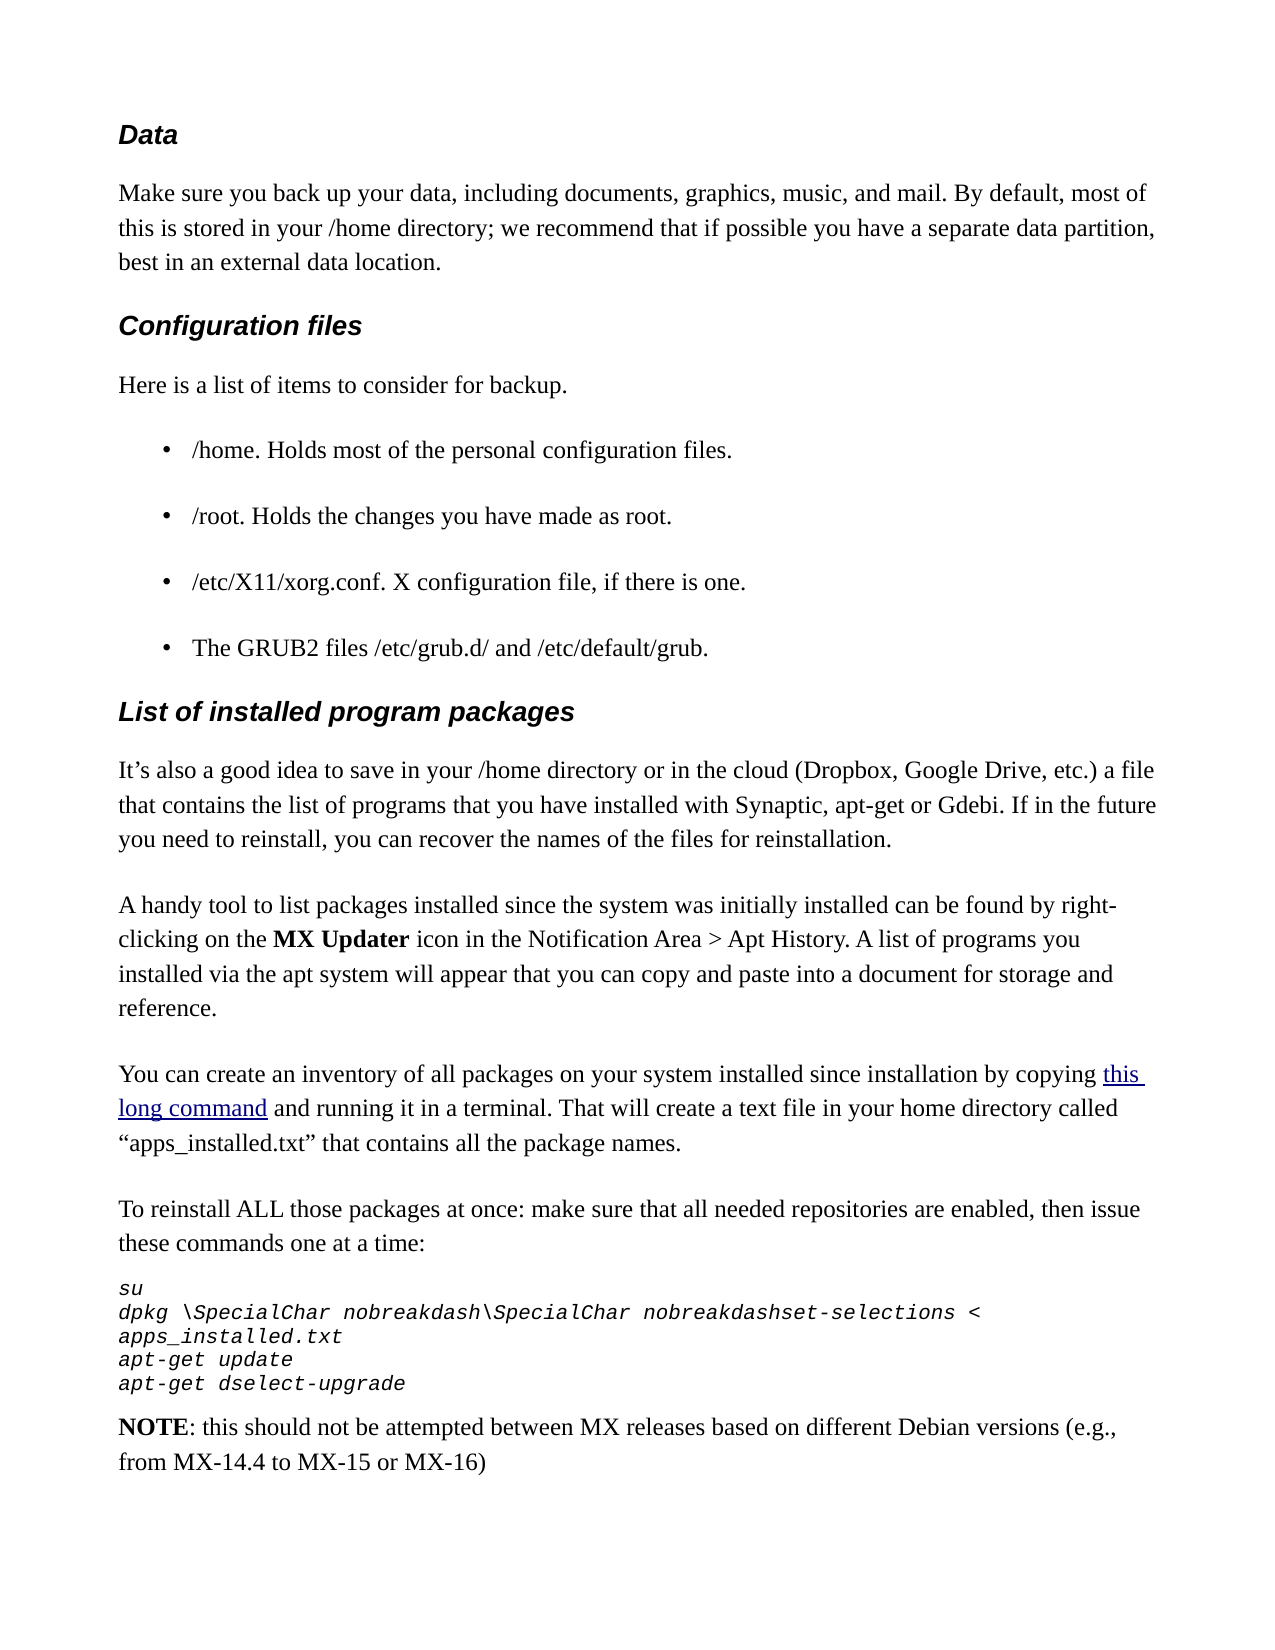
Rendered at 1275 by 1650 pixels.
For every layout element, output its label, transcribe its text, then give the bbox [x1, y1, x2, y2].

text To reinstall ALL those packages at once: make sure that all needed repositories are enabled, then issue these commands one at a time: [118, 1194, 1157, 1257]
list The GRUB2 files /etc/grub.d/ and /etc/default/grub. [162, 633, 1157, 661]
list /root. Holds the changes you have made as root. [162, 501, 1157, 530]
text NOTE: this should not be attempted between MX releases based on different Debian versions (e.g., from MX-14.4 to MX-15 or MX-16) [118, 1412, 1157, 1475]
text Make sure you back up your data, including documents, graphics, music, and mail. By default, most of this is stored in your /home directory; we recommend that if possible you have a separate data partition, best in an external data location. [118, 178, 1157, 276]
text dpkg \SpecialChar nobreakdash\SpecialChar nobreakdashset-selections < apps_installed.txt [118, 1302, 1157, 1349]
list /etc/X11/xorg.conf. X configuration file, if there is one. [162, 567, 1157, 596]
text It’s also a good idea to save in your /home directory or in the cloud (Dropbox, Google Drive, etc.) a file that contains the list of programs that you have installed with Synaptic, apt-get or Gdebi. If in the future you need to reinstall, you can recover the names of the files for reinstallation. [118, 755, 1157, 853]
subtitle List of installed program packages [118, 695, 1157, 727]
subtitle Data [118, 118, 1157, 150]
text Here is a list of items to consider for backup. [118, 370, 1157, 398]
list /home. Holds most of the personal configuration files. [162, 435, 1157, 464]
text A handy tool to list packages installed since the system was initially installed can be found by right-clicking on the MX Updater icon in the Notification Area > Apt History. A list of programs you installed via the apt system will appear that you can copy and paste into a document for storage and reference. [118, 890, 1157, 1022]
subtitle Configuration files [118, 310, 1157, 342]
text su [118, 1278, 1157, 1302]
text apt-get dselect-upgrade [118, 1373, 1157, 1397]
text apt-get update [118, 1349, 1157, 1373]
text You can create an inventory of all packages on your system installed since installation by copying this long command and running it in a terminal. That will create a text file in your home directory called “apps_installed.txt” that contains all the package names. [118, 1059, 1157, 1157]
